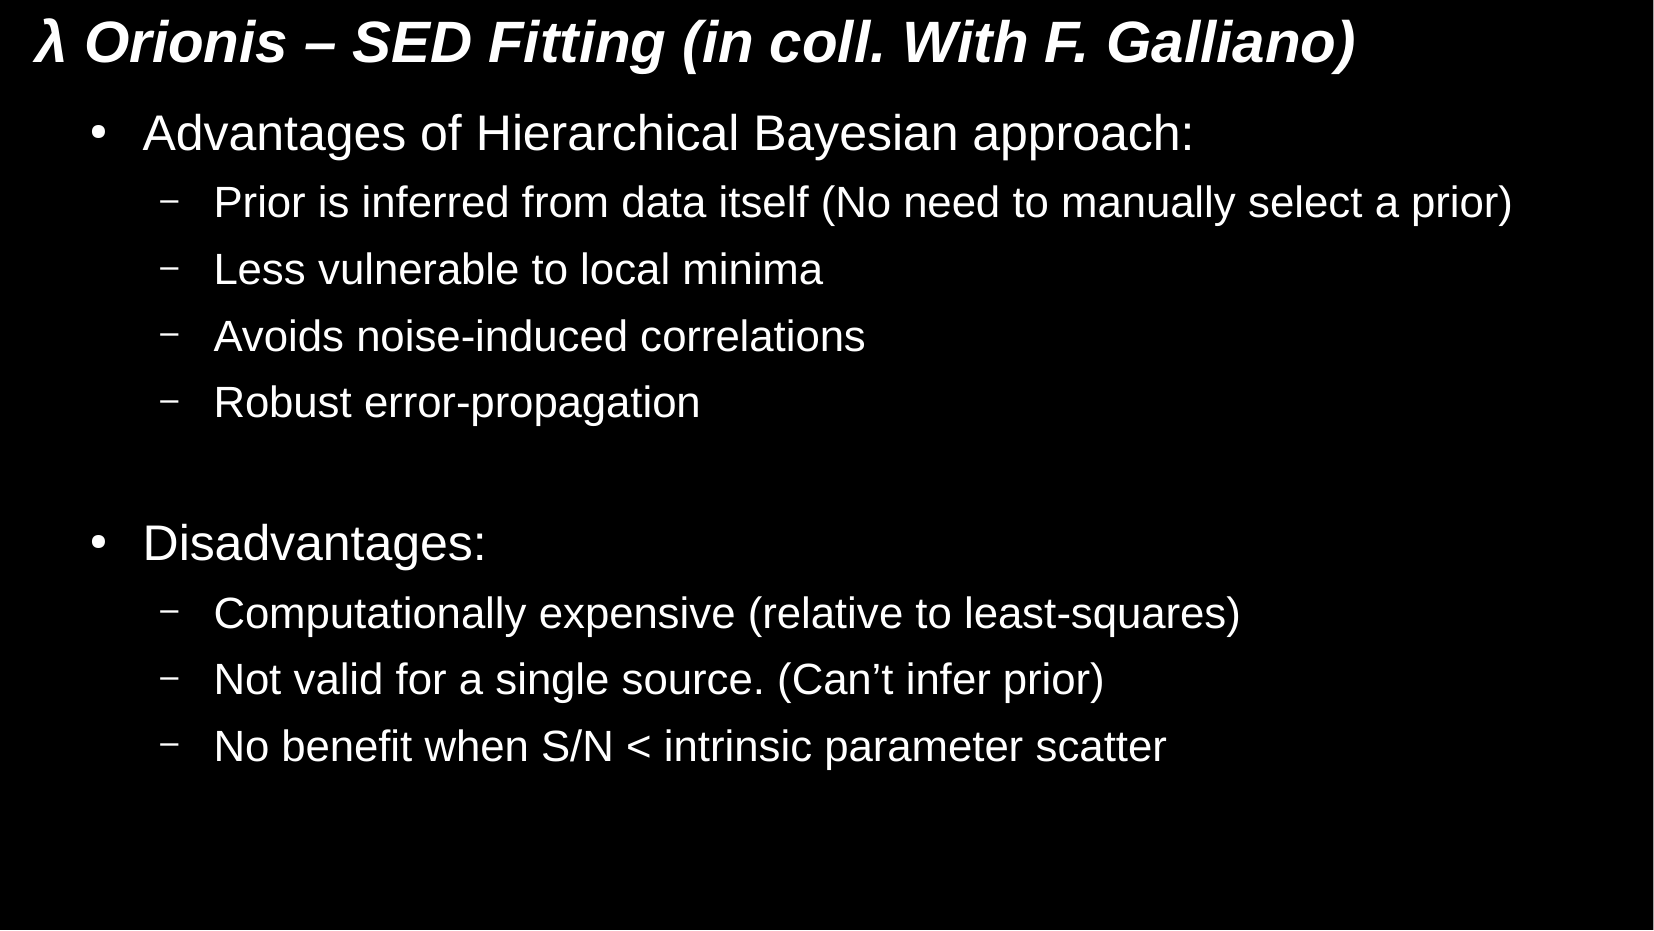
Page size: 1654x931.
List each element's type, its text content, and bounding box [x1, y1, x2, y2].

title λ Orionis – SED Fitting (in coll. With F. Galliano) [0, 9, 1654, 91]
list Advantages of Hierarchical Bayesian approach: Prior is inferred from data itself (No need to manually select a prior) Less vulnerable to local minima Avoids noise-induced correlations Robust error-propagation Disadvantages: Computationally expensive (relative to least-squares) Not valid for a single source. (Can’t infer prior) No benefit when S/N < intrinsic parameter scatter [71, 105, 1654, 916]
